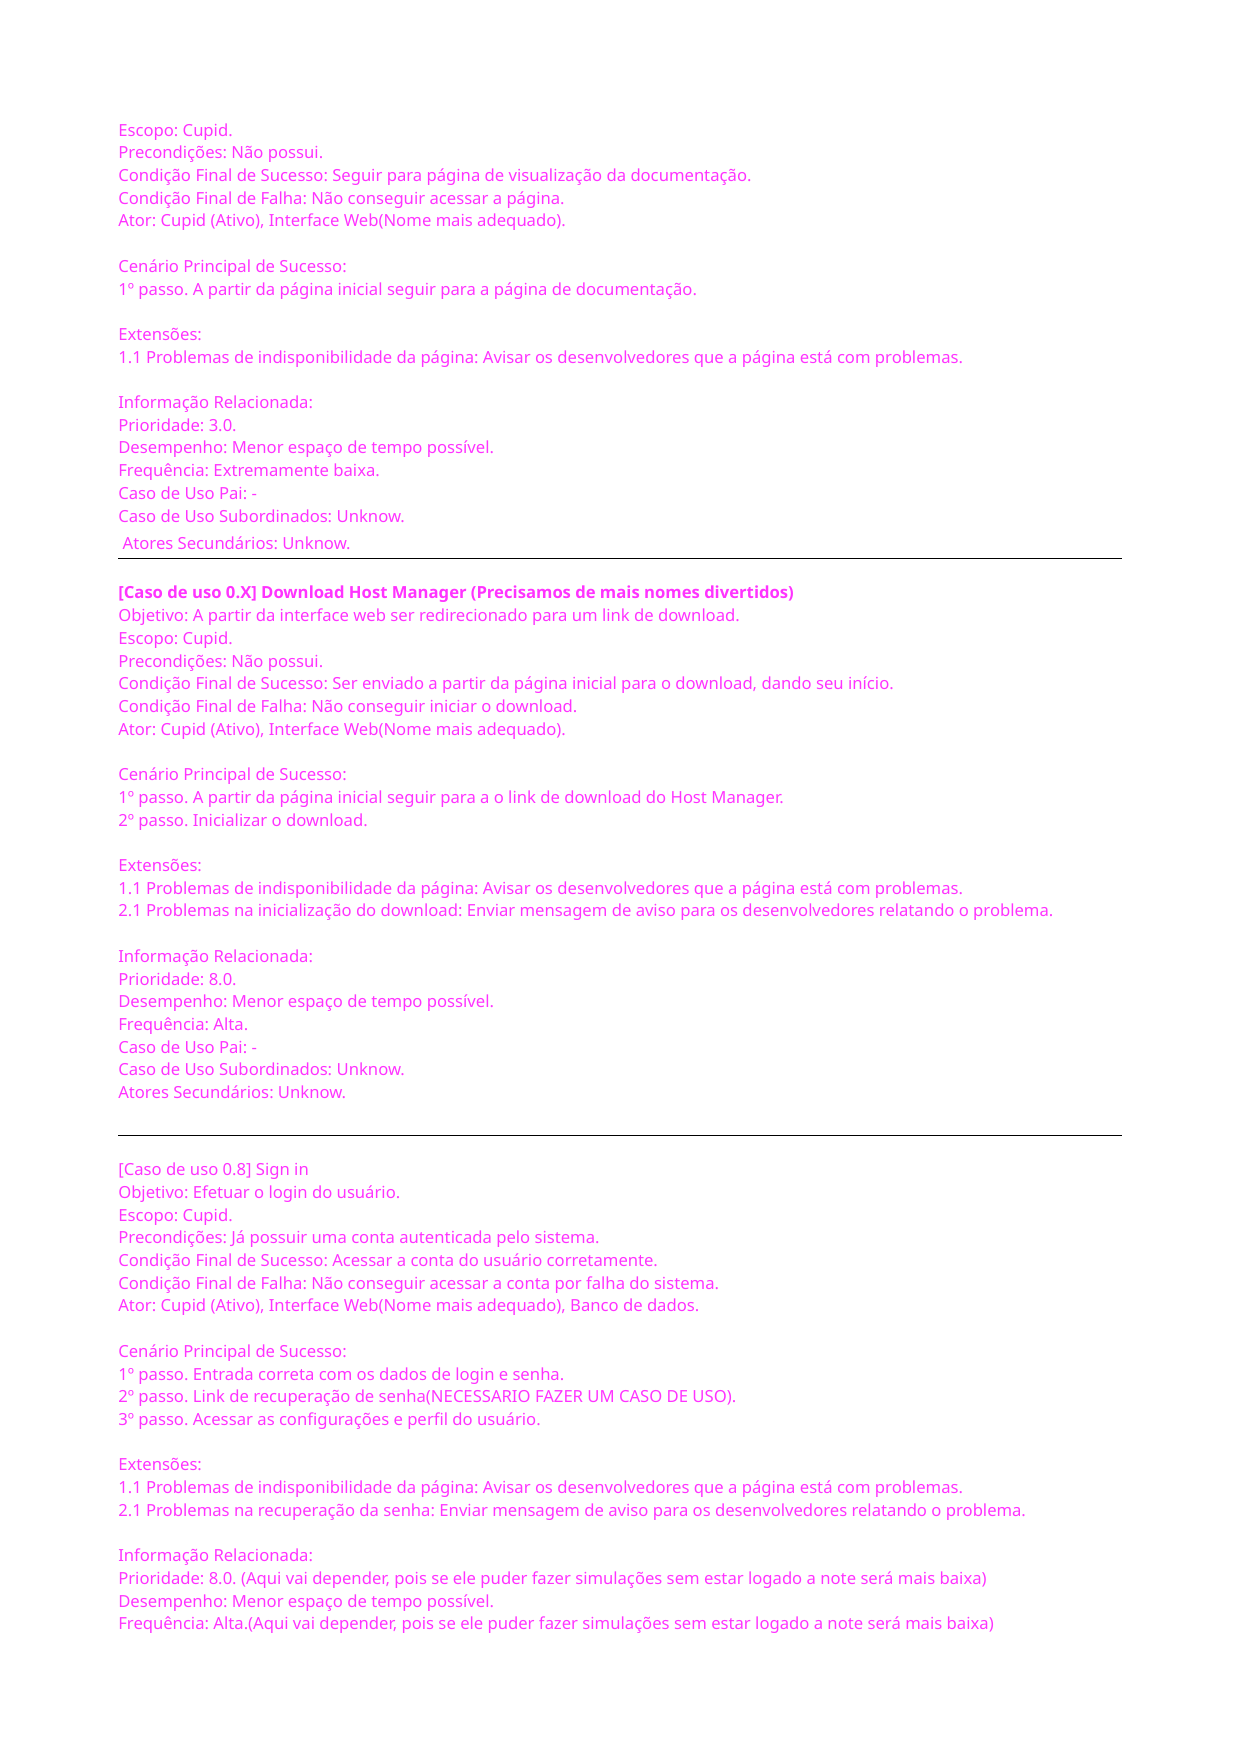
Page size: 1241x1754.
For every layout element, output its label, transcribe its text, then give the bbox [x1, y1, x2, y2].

text Extensões: [118, 322, 1122, 345]
text Caso de Uso Pai: - [118, 481, 1122, 504]
text Atores Secundários: Unknow. [118, 527, 1122, 558]
text Frequência: Extremamente baixa. [118, 459, 1122, 481]
text 1º passo. A partir da página inicial seguir para a página de documentação. [118, 277, 1122, 300]
text Prioridade: 8.0. (Aqui vai depender, pois se ele puder fazer simulações sem estar logado a note será mais baixa) [118, 1566, 1122, 1589]
text 2º passo. Link de recuperação de senha(NECESSARIO FAZER UM CASO DE USO). [118, 1385, 1122, 1407]
text Ator: Cupid (Ativo), Interface Web(Nome mais adequado). [118, 717, 1122, 740]
text 2º passo. Inicializar o download. [118, 808, 1122, 831]
text Caso de Uso Pai: - [118, 1035, 1122, 1058]
text Condição Final de Falha: Não conseguir acessar a página. [118, 186, 1122, 209]
text Condição Final de Falha: Não conseguir iniciar o download. [118, 695, 1122, 717]
text Precondições: Não possui. [118, 649, 1122, 672]
text Extensões: [118, 1453, 1122, 1476]
text Extensões: [118, 854, 1122, 876]
text Cenário Principal de Sucesso: [118, 254, 1122, 277]
text 3º passo. Acessar as configurações e perfil do usuário. [118, 1407, 1122, 1430]
text Condição Final de Sucesso: Seguir para página de visualização da documentação. [118, 163, 1122, 186]
text 1º passo. A partir da página inicial seguir para a o link de download do Host Manager. [118, 786, 1122, 808]
text Ator: Cupid (Ativo), Interface Web(Nome mais adequado). [118, 209, 1122, 232]
text Condição Final de Falha: Não conseguir acessar a conta por falha do sistema. [118, 1271, 1122, 1294]
text Escopo: Cupid. [118, 118, 1122, 141]
text 1.1 Problemas de indisponibilidade da página: Avisar os desenvolvedores que a página está com problemas. [118, 876, 1122, 899]
text Prioridade: 3.0. [118, 413, 1122, 436]
text [Caso de uso 0.8] Sign in [118, 1158, 1122, 1180]
text Informação Relacionada: [118, 944, 1122, 967]
text 2.1 Problemas na inicialização do download: Enviar mensagem de aviso para os desenvolvedores relatando o problema. [118, 899, 1122, 922]
text Escopo: Cupid. [118, 627, 1122, 649]
text [Caso de uso 0.X] Download Host Manager (Precisamos de mais nomes divertidos) [118, 581, 1122, 604]
text Condição Final de Sucesso: Acessar a conta do usuário corretamente. [118, 1248, 1122, 1271]
text Desempenho: Menor espaço de tempo possível. [118, 436, 1122, 459]
text Precondições: Não possui. [118, 141, 1122, 163]
text Cenário Principal de Sucesso: [118, 1339, 1122, 1362]
text Objetivo: Efetuar o login do usuário. [118, 1180, 1122, 1203]
text Desempenho: Menor espaço de tempo possível. [118, 1589, 1122, 1612]
text Caso de Uso Subordinados: Unknow. [118, 504, 1122, 527]
text 2.1 Problemas na recuperação da senha: Enviar mensagem de aviso para os desenvolvedores relatando o problema. [118, 1498, 1122, 1521]
text 1.1 Problemas de indisponibilidade da página: Avisar os desenvolvedores que a página está com problemas. [118, 1476, 1122, 1498]
text 1.1 Problemas de indisponibilidade da página: Avisar os desenvolvedores que a página está com problemas. [118, 345, 1122, 368]
text Cenário Principal de Sucesso: [118, 763, 1122, 786]
text Precondições: Já possuir uma conta autenticada pelo sistema. [118, 1226, 1122, 1248]
text Frequência: Alta. [118, 1013, 1122, 1035]
text Condição Final de Sucesso: Ser enviado a partir da página inicial para o download, dando seu início. [118, 672, 1122, 695]
text Informação Relacionada: [118, 1544, 1122, 1566]
text Desempenho: Menor espaço de tempo possível. [118, 990, 1122, 1013]
text Caso de Uso Subordinados: Unknow. [118, 1058, 1122, 1081]
text Objetivo: A partir da interface web ser redirecionado para um link de download. [118, 604, 1122, 627]
text 1º passo. Entrada correta com os dados de login e senha. [118, 1362, 1122, 1385]
text Informação Relacionada: [118, 391, 1122, 413]
text Ator: Cupid (Ativo), Interface Web(Nome mais adequado), Banco de dados. [118, 1294, 1122, 1317]
text Frequência: Alta.(Aqui vai depender, pois se ele puder fazer simulações sem estar logado a note será mais baixa) [118, 1612, 1122, 1634]
text Escopo: Cupid. [118, 1203, 1122, 1226]
text Prioridade: 8.0. [118, 967, 1122, 990]
text Atores Secundários: Unknow. [118, 1081, 1122, 1103]
